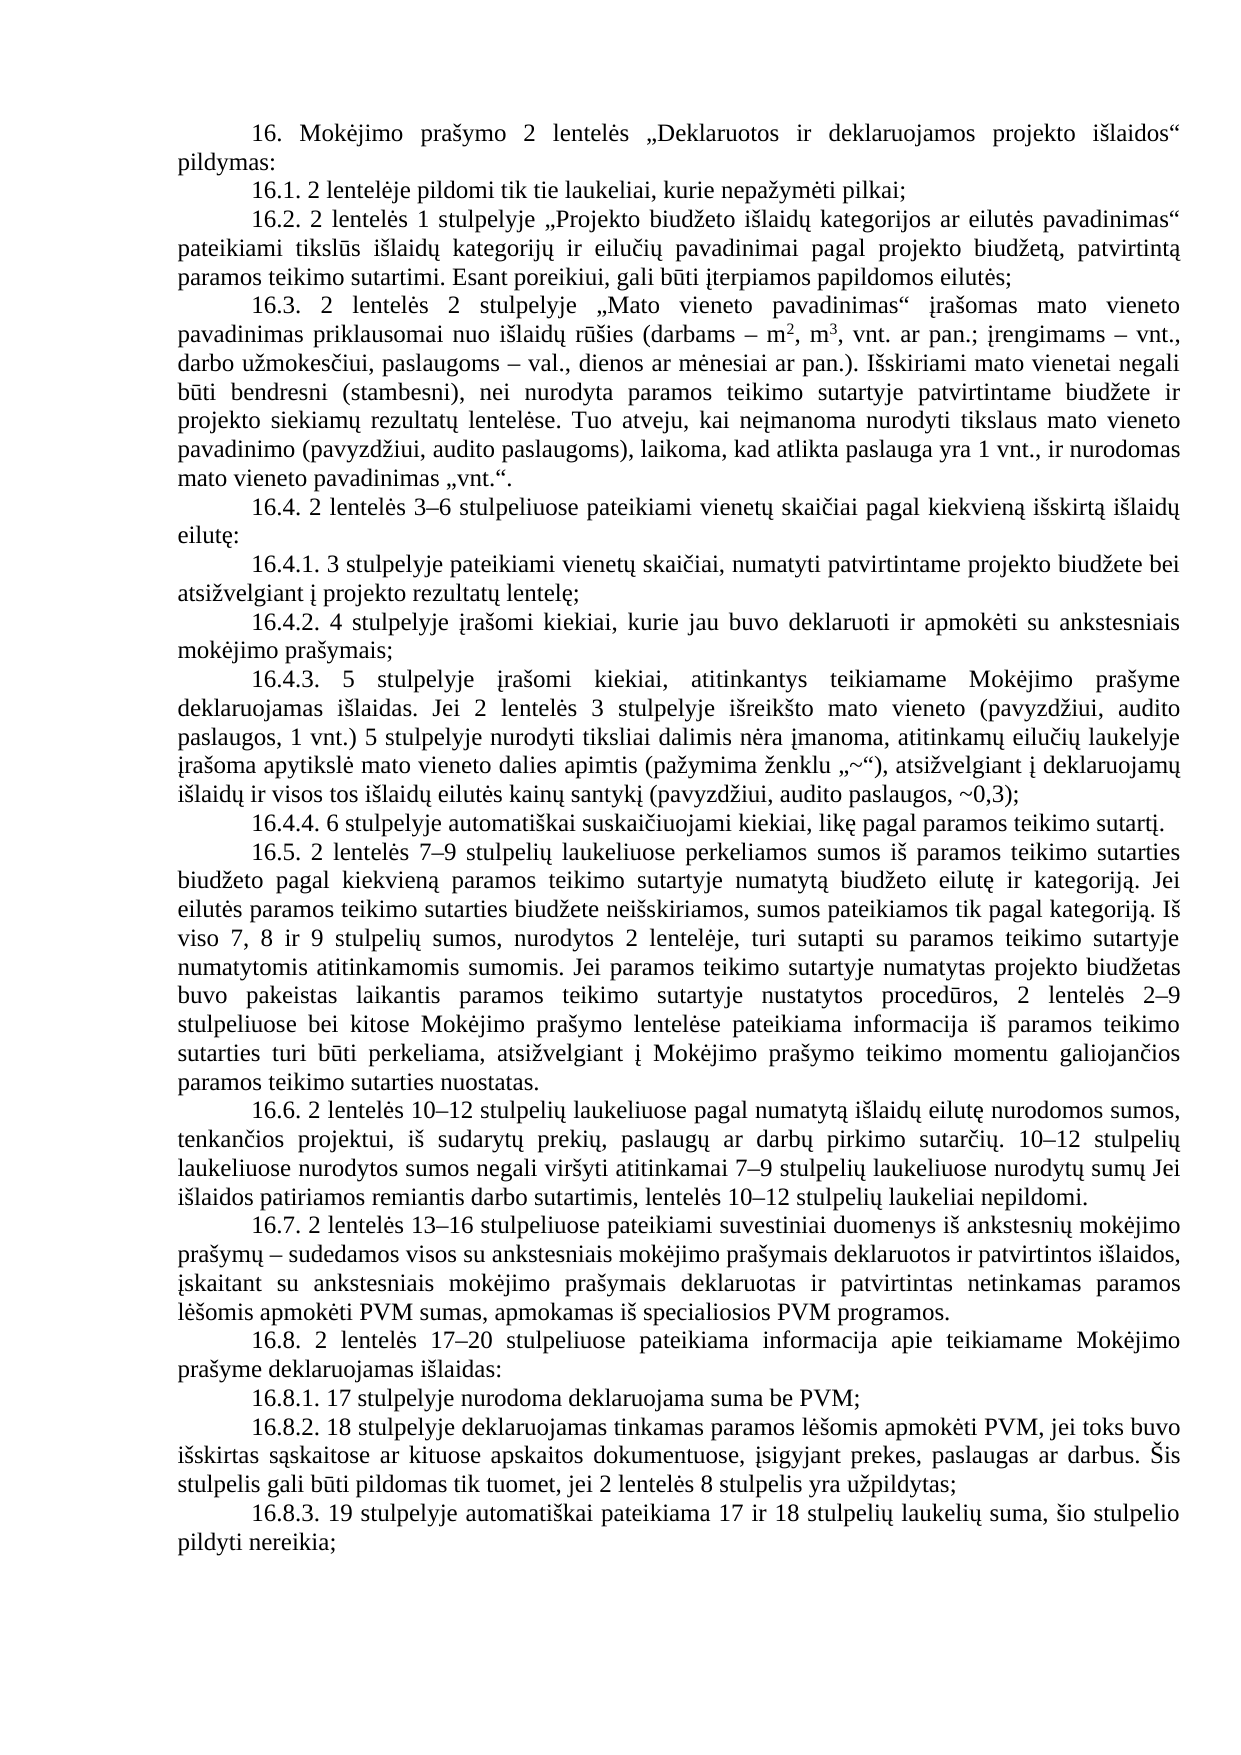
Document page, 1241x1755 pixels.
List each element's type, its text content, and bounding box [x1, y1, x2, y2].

text 16. Mokėjimo prašymo 2 lentelės „Deklaruotos ir deklaruojamos projekto išlaidos“ pildymas: [177, 118, 1181, 176]
text 16.5. 2 lentelės 7–9 stulpelių laukeliuose perkeliamos sumos iš paramos teikimo sutarties biudžeto pagal kiekvieną paramos teikimo sutartyje numatytą biudžeto eilutę ir kategoriją. Jei eilutės paramos teikimo sutarties biudžete neišskiriamos, sumos pateikiamos tik pagal kategoriją. Iš viso 7, 8 ir 9 stulpelių sumos, nurodytos 2 lentelėje, turi sutapti su paramos teikimo sutartyje numatytomis atitinkamomis sumomis. Jei paramos teikimo sutartyje numatytas projekto biudžetas buvo pakeistas laikantis paramos teikimo sutartyje nustatytos procedūros, 2 lentelės 2–9 stulpeliuose bei kitose Mokėjimo prašymo lentelėse pateikiama informacija iš paramos teikimo sutarties turi būti perkeliama, atsižvelgiant į Mokėjimo prašymo teikimo momentu galiojančios paramos teikimo sutarties nuostatas. [177, 837, 1181, 1096]
text 16.4.1. 3 stulpelyje pateikiami vienetų skaičiai, numatyti patvirtintame projekto biudžete bei atsižvelgiant į projekto rezultatų lentelę; [177, 549, 1181, 607]
text 16.1. 2 lentelėje pildomi tik tie laukeliai, kurie nepažymėti pilkai; [177, 176, 1181, 204]
text 16.7. 2 lentelės 13–16 stulpeliuose pateikiami suvestiniai duomenys iš ankstesnių mokėjimo prašymų – sudedamos visos su ankstesniais mokėjimo prašymais deklaruotos ir patvirtintos išlaidos, įskaitant su ankstesniais mokėjimo prašymais deklaruotas ir patvirtintas netinkamas paramos lėšomis apmokėti PVM sumas, apmokamas iš specialiosios PVM programos. [177, 1211, 1181, 1326]
text 16.2. 2 lentelės 1 stulpelyje „Projekto biudžeto išlaidų kategorijos ar eilutės pavadinimas“ pateikiami tikslūs išlaidų kategorijų ir eilučių pavadinimai pagal projekto biudžetą, patvirtintą paramos teikimo sutartimi. Esant poreikiui, gali būti įterpiamos papildomos eilutės; [177, 204, 1181, 291]
text 16.4.3. 5 stulpelyje įrašomi kiekiai, atitinkantys teikiamame Mokėjimo prašyme deklaruojamas išlaidas. Jei 2 lentelės 3 stulpelyje išreikšto mato vieneto (pavyzdžiui, audito paslaugos, 1 vnt.) 5 stulpelyje nurodyti tiksliai dalimis nėra įmanoma, atitinkamų eilučių laukelyje įrašoma apytikslė mato vieneto dalies apimtis (pažymima ženklu „~“), atsižvelgiant į deklaruojamų išlaidų ir visos tos išlaidų eilutės kainų santykį (pavyzdžiui, audito paslaugos, ~0,3); [177, 664, 1181, 808]
text 16.3. 2 lentelės 2 stulpelyje „Mato vieneto pavadinimas“ įrašomas mato vieneto pavadinimas priklausomai nuo išlaidų rūšies (darbams – m2, m3, vnt. ar pan.; įrengimams – vnt., darbo užmokesčiui, paslaugoms – val., dienos ar mėnesiai ar pan.). Išskiriami mato vienetai negali būti bendresni (stambesni), nei nurodyta paramos teikimo sutartyje patvirtintame biudžete ir projekto siekiamų rezultatų lentelėse. Tuo atveju, kai neįmanoma nurodyti tikslaus mato vieneto pavadinimo (pavyzdžiui, audito paslaugoms), laikoma, kad atlikta paslauga yra 1 vnt., ir nurodomas mato vieneto pavadinimas „vnt.“. [177, 291, 1181, 492]
text 16.8.1. 17 stulpelyje nurodoma deklaruojama suma be PVM; [177, 1383, 1181, 1412]
text 16.8.3. 19 stulpelyje automatiškai pateikiama 17 ir 18 stulpelių laukelių suma, šio stulpelio pildyti nereikia; [177, 1498, 1181, 1556]
text 16.6. 2 lentelės 10–12 stulpelių laukeliuose pagal numatytą išlaidų eilutę nurodomos sumos, tenkančios projektui, iš sudarytų prekių, paslaugų ar darbų pirkimo sutarčių. 10–12 stulpelių laukeliuose nurodytos sumos negali viršyti atitinkamai 7–9 stulpelių laukeliuose nurodytų sumų Jei išlaidos patiriamos remiantis darbo sutartimis, lentelės 10–12 stulpelių laukeliai nepildomi. [177, 1096, 1181, 1211]
text 16.4.4. 6 stulpelyje automatiškai suskaičiuojami kiekiai, likę pagal paramos teikimo sutartį. [177, 808, 1181, 837]
text 16.8.2. 18 stulpelyje deklaruojamas tinkamas paramos lėšomis apmokėti PVM, jei toks buvo išskirtas sąskaitose ar kituose apskaitos dokumentuose, įsigyjant prekes, paslaugas ar darbus. Šis stulpelis gali būti pildomas tik tuomet, jei 2 lentelės 8 stulpelis yra užpildytas; [177, 1412, 1181, 1498]
text 16.4.2. 4 stulpelyje įrašomi kiekiai, kurie jau buvo deklaruoti ir apmokėti su ankstesniais mokėjimo prašymais; [177, 607, 1181, 664]
text 16.4. 2 lentelės 3–6 stulpeliuose pateikiami vienetų skaičiai pagal kiekvieną išskirtą išlaidų eilutę: [177, 492, 1181, 549]
text 16.8. 2 lentelės 17–20 stulpeliuose pateikiama informacija apie teikiamame Mokėjimo prašyme deklaruojamas išlaidas: [177, 1326, 1181, 1383]
